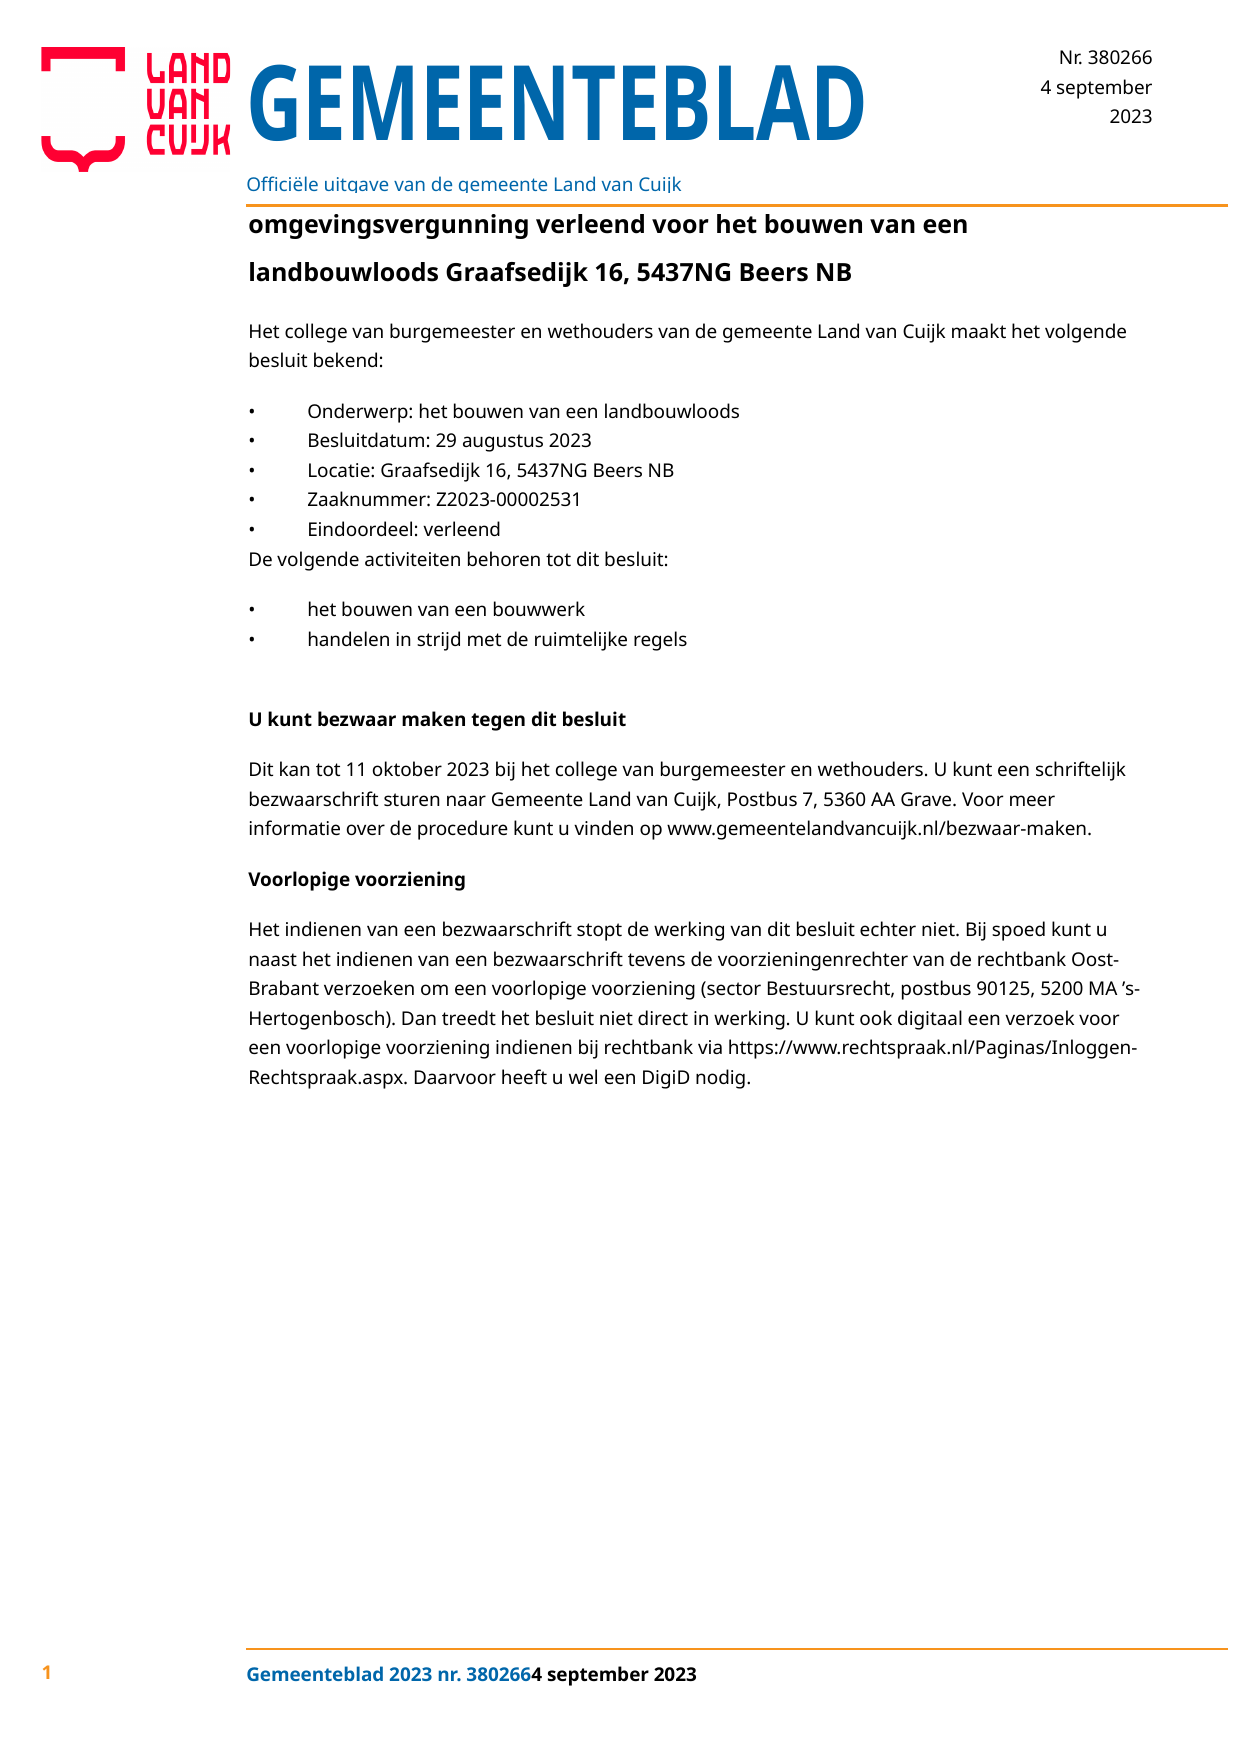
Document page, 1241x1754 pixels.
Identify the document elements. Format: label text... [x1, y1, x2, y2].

list het bouwen van een bouwwerk [248, 596, 1152, 622]
list Onderwerp: het bouwen van een landbouwloods [248, 398, 1152, 424]
picture [41, 47, 231, 172]
list Locatie: Graafsedijk 16, 5437NG Beers NB [248, 457, 1152, 483]
text Het indienen van een bezwaarschrift stopt de werking van dit besluit echter niet. Bij spoed kunt u naast het indienen van een bezwaarschrift tevens de voorzieningenrechter van de rechtbank Oost-Brabant verzoeken om een voorlopige voorziening (sector Bestuursrecht, postbus 90125, 5200 MA ’s-Hertogenbosch). Dan treedt het besluit niet direct in werking. U kunt ook digitaal een verzoek voor een voorlopige voorziening indienen bij rechtbank via https://www.rechtspraak.nl/Paginas/Inloggen-Rechtspraak.aspx. Daarvoor heeft u wel een DigiD nodig. [248, 916, 1152, 1090]
list Besluitdatum: 29 augustus 2023 [248, 427, 1152, 453]
list handelen in strijd met de ruimtelijke regels [248, 626, 1152, 652]
text Het college van burgemeester en wethouders van de gemeente Land van Cuijk maakt het volgende besluit bekend: [248, 318, 1152, 373]
text De volgende activiteiten behoren tot dit besluit: [248, 546, 1152, 572]
text Voorlopige voorziening [248, 866, 1152, 892]
list Eindoordeel: verleend [248, 516, 1152, 542]
text omgevingsvergunning verleend voor het bouwen van een landbouwloods Graafsedijk 16, 5437NG Beers NB [248, 207, 1152, 288]
text Dit kan tot 11 oktober 2023 bij het college van burgemeester en wethouders. U kunt een schriftelijk bezwaarschrift sturen naar Gemeente Land van Cuijk, Postbus 7, 5360 AA Grave. Voor meer informatie over de procedure kunt u vinden op www.gemeentelandvancuijk.nl/bezwaar-maken. [248, 756, 1152, 841]
text U kunt bezwaar maken tegen dit besluit [248, 706, 1152, 732]
list Zaaknummer: Z2023-00002531 [248, 487, 1152, 512]
